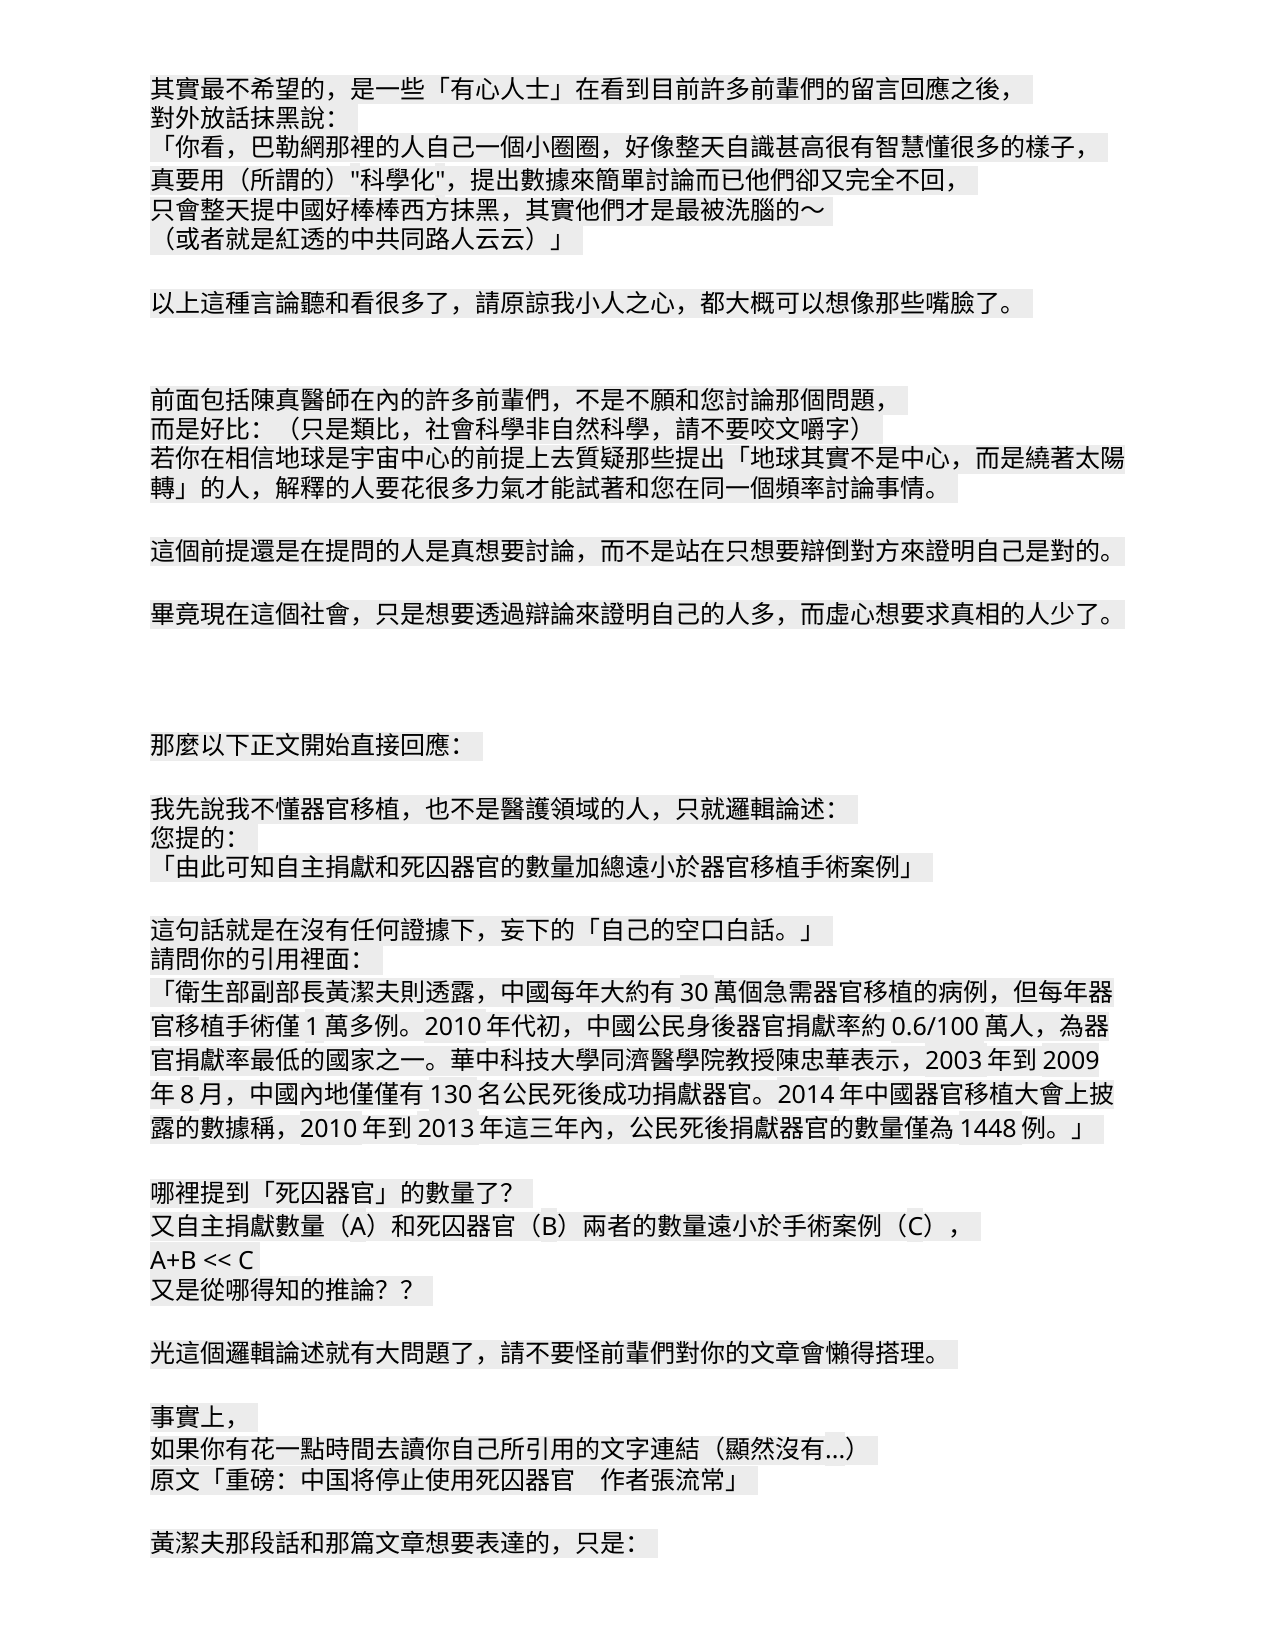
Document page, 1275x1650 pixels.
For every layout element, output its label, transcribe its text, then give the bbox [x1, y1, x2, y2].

text 其實最不希望的，是一些「有心人士」在看到目前許多前輩們的留言回應之後， 對外放話抹黑說： 「你看，巴勒網那裡的人自己一個小圈圈，好像整天自識甚高很有智慧懂很多的樣子， 真要用（所謂的）"科學化"，提出數據來簡單討論而已他們卻又完全不回， 只會整天提中國好棒棒西方抹黑，其實他們才是最被洗腦的～ （或者就是紅透的中共同路人云云）」 以上這種言論聽和看很多了，請原諒我小人之心，都大概可以想像那些嘴臉了。 前面包括陳真醫師在內的許多前輩們，不是不願和您討論那個問題， 而是好比：（只是類比，社會科學非自然科學，請不要咬文嚼字） 若你在相信地球是宇宙中心的前提上去質疑那些提出「地球其實不是中心，而是繞著太陽轉」的人，解釋的人要花很多力氣才能試著和您在同一個頻率討論事情。 這個前提還是在提問的人是真想要討論，而不是站在只想要辯倒對方來證明自己是對的。 畢竟現在這個社會，只是想要透過辯論來證明自己的人多，而虛心想要求真相的人少了。 那麼以下正文開始直接回應： 我先說我不懂器官移植，也不是醫護領域的人，只就邏輯論述： 您提的： 「由此可知自主捐獻和死囚器官的數量加總遠小於器官移植手術案例」 這句話就是在沒有任何證據下，妄下的「自己的空口白話。」 請問你的引用裡面： 「衛生部副部長黃潔夫則透露，中國每年大約有30萬個急需器官移植的病例，但每年器官移植手術僅1萬多例。2010年代初，中國公民身後器官捐獻率約0.6/100萬人，為器官捐獻率最低的國家之一。華中科技大學同濟醫學院教授陳忠華表示，2003年到2009年8月，中國內地僅僅有130名公民死後成功捐獻器官。2014年中國器官移植大會上披露的數據稱，2010年到2013年這三年內，公民死後捐獻器官的數量僅為1448例。」 哪裡提到「死囚器官」的數量了？ 又自主捐獻數量（A）和死囚器官（B）兩者的數量遠小於手術案例（C）， A+B << C 又是從哪得知的推論？？ 光這個邏輯論述就有大問題了，請不要怪前輩們對你的文章會懶得搭理。 事實上， 如果你有花一點時間去讀你自己所引用的文字連結（顯然沒有...） 原文「重磅：中国将停止使用死囚器官 作者張流常」 黃潔夫那段話和那篇文章想要表達的，只是： [150, 75, 1125, 1558]
